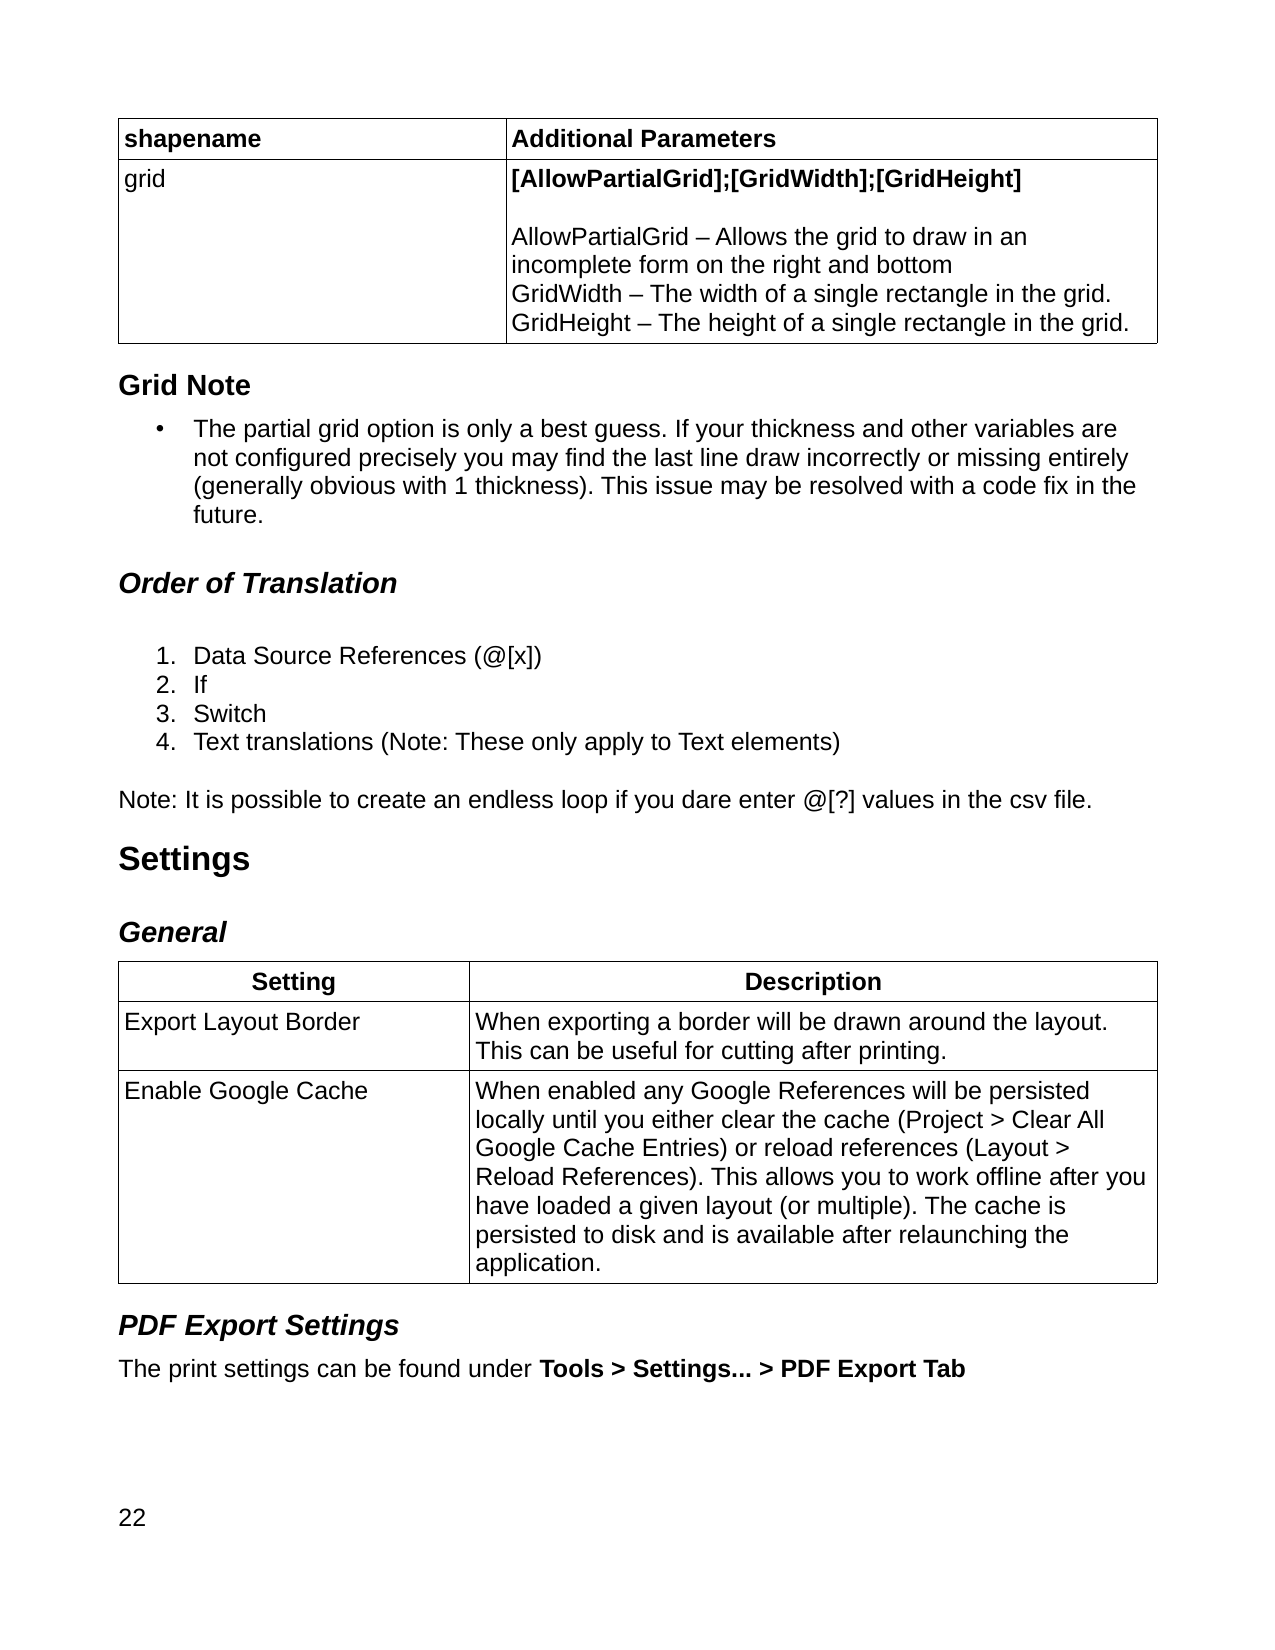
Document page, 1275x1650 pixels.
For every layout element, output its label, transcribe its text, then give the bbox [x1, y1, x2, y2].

table_header Setting [119, 962, 469, 1001]
subtitle PDF Export Settings [118, 1308, 1157, 1342]
list If [156, 670, 1157, 698]
table_cell Export Layout Border [119, 1002, 469, 1070]
subtitle Order of Translation [118, 566, 1157, 600]
table_header Additional Parameters [507, 119, 1157, 158]
table_header Description [470, 962, 1157, 1001]
subtitle Settings [118, 838, 1157, 877]
text The print settings can be found under Tools > Settings... > PDF Export Tab [118, 1354, 1157, 1383]
subtitle General [118, 915, 1157, 948]
list Switch [156, 698, 1157, 727]
table_cell Enable Google Cache [119, 1071, 469, 1283]
list The partial grid option is only a best guess. If your thickness and other variables are not configured precisely you may find the last line draw incorrectly or missing entirely (generally obvious with 1 thickness). This issue may be resolved with a code fix in the future. [156, 414, 1157, 529]
table_header shapename [119, 119, 506, 158]
table_cell grid [119, 160, 506, 342]
subtitle Grid Note [118, 368, 1157, 401]
list Data Source References (@[x]) [156, 641, 1157, 670]
text Note: It is possible to create an endless loop if you dare enter @[?] values in the csv file. [118, 785, 1157, 813]
table_cell [AllowPartialGrid];[GridWidth];[GridHeight] AllowPartialGrid – Allows the grid to draw in an incomplete form on the right and bottom GridWidth – The width of a single rectangle in the grid. GridHeight – The height of a single rectangle in the grid. [507, 160, 1157, 342]
table_cell When enabled any Google References will be persisted locally until you either clear the cache (Project > Clear All Google Cache Entries) or reload references (Layout > Reload References). This allows you to work offline after you have loaded a given layout (or multiple). The cache is persisted to disk and is available after relaunching the application. [470, 1071, 1157, 1283]
table_cell When exporting a border will be drawn around the layout. This can be useful for cutting after printing. [470, 1002, 1157, 1070]
list Text translations (Note: These only apply to Text elements) [156, 727, 1157, 756]
